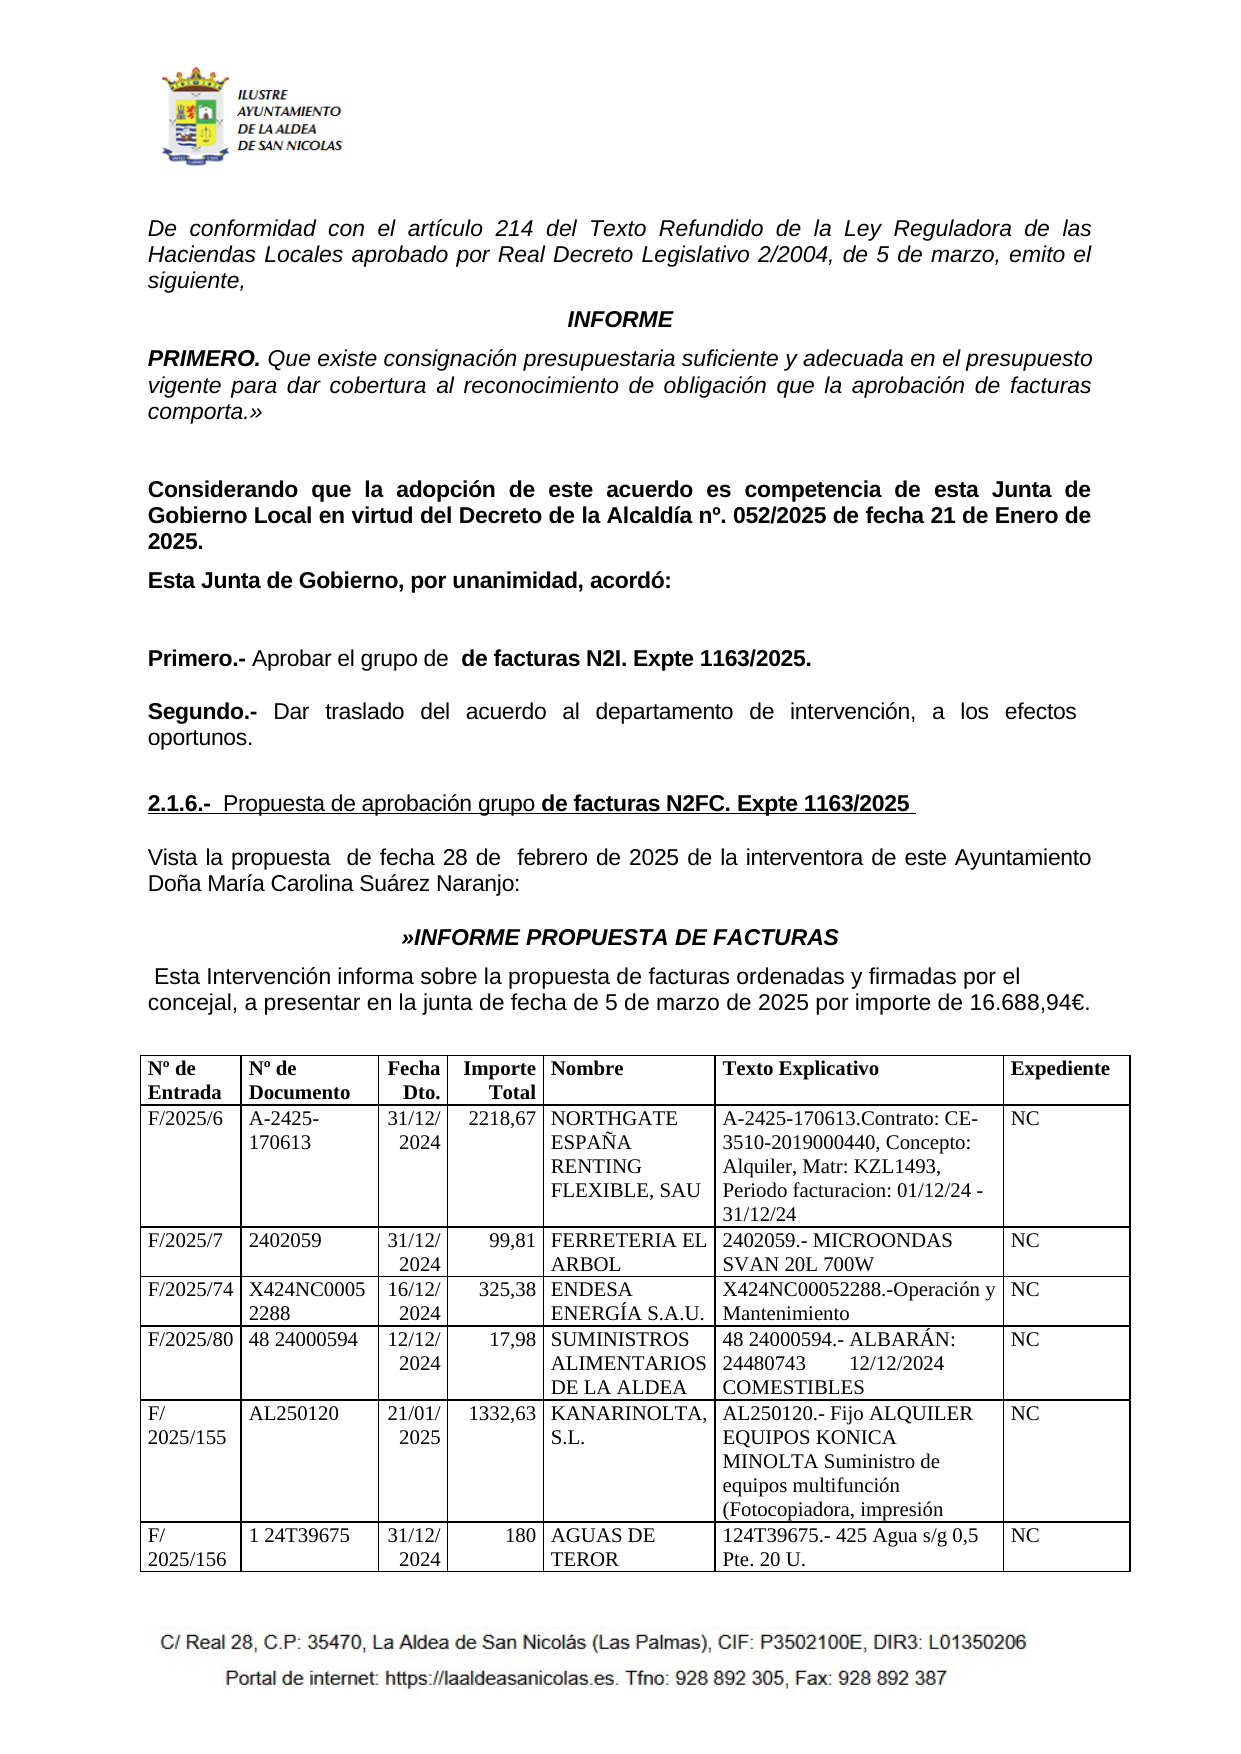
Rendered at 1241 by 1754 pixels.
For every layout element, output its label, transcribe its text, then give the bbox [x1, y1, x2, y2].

picture [148, 1626, 1034, 1694]
table_cell F/2025/80 [141, 1327, 240, 1399]
table_cell 31/12/2024 [379, 1228, 447, 1276]
text Segundo.- Dar traslado del acuerdo al departamento de intervención, a los efectos oportunos. [148, 698, 1078, 750]
table_cell KANARINOLTA, S.L. [544, 1401, 714, 1521]
table_cell 16/12/2024 [379, 1277, 447, 1325]
table_cell F/2025/155 [141, 1401, 240, 1521]
table_cell 180 [448, 1523, 543, 1571]
table_cell NC [1004, 1401, 1129, 1521]
text De conformidad con el artículo 214 del Texto Refundido de la Ley Reguladora de las Haciendas Locales aprobado por Real Decreto Legislativo 2/2004, de 5 de marzo, emito el siguiente, [148, 215, 1093, 294]
table_cell 48 24000594 [242, 1327, 378, 1399]
table_cell 2218,67 [448, 1106, 543, 1226]
table_cell NC [1004, 1228, 1129, 1276]
table_cell NC [1004, 1327, 1129, 1399]
table_header Nº de Entrada [141, 1056, 240, 1104]
table_cell F/2025/6 [141, 1106, 240, 1226]
table_cell NC [1004, 1523, 1129, 1571]
table_cell F/2025/74 [141, 1277, 240, 1325]
table_cell ENDESA ENERGÍA S.A.U. [544, 1277, 714, 1325]
table_cell 31/12/2024 [379, 1106, 447, 1226]
table_cell 12/12/2024 [379, 1327, 447, 1399]
text Vista la propuesta de fecha 28 de febrero de 2025 de la interventora de este Ayuntamiento Doña María Carolina Suárez Naranjo: [148, 844, 1093, 896]
table_header Nombre [544, 1056, 714, 1104]
table_cell FERRETERIA EL ARBOL [544, 1228, 714, 1276]
text Primero.- Aprobar el grupo de de facturas N2I. Expte 1163/2025. [148, 645, 1093, 671]
table_cell SUMINISTROS ALIMENTARIOS DE LA ALDEA [544, 1327, 714, 1399]
table_cell 1332,63 [448, 1401, 543, 1521]
table_cell 124T39675.- 425 Agua s/g 0,5 Pte. 20 U. [716, 1523, 1003, 1571]
text »INFORME PROPUESTA DE FACTURAS [148, 924, 1093, 950]
table_header Nº de Documento [242, 1056, 378, 1104]
table_cell AGUAS DE TEROR [544, 1523, 714, 1571]
table_header Texto Explicativo [716, 1056, 1003, 1104]
table_cell 48 24000594.- ALBARÁN: 24480743 12/12/2024 COMESTIBLES [716, 1327, 1003, 1399]
table_cell 2402059 [242, 1228, 378, 1276]
table_header Expediente [1004, 1056, 1129, 1104]
text PRIMERO. Que existe consignación presupuestaria suficiente y adecuada en el presupuesto vigente para dar cobertura al reconocimiento de obligación que la aprobación de facturas comporta.» [148, 345, 1093, 424]
table_cell 31/12/2024 [379, 1523, 447, 1571]
table_cell 2402059.- MICROONDAS SVAN 20L 700W [716, 1228, 1003, 1276]
text Considerando que la adopción de este acuerdo es competencia de esta Junta de Gobierno Local en virtud del Decreto de la Alcaldía nº. 052/2025 de fecha 21 de Enero de 2025. [148, 476, 1093, 555]
table_cell NC [1004, 1277, 1129, 1325]
text 2.1.6.- Propuesta de aprobación grupo de facturas N2FC. Expte 1163/2025 [148, 790, 1093, 816]
table_cell X424NC00052288 [242, 1277, 378, 1325]
text Esta Junta de Gobierno, por unanimidad, acordó: [148, 567, 1093, 593]
text INFORME [148, 306, 1093, 333]
table_header Importe Total [448, 1056, 543, 1104]
table_cell A-2425-170613.Contrato: CE-3510-2019000440, Concepto: Alquiler, Matr: KZL1493, Periodo facturacion: 01/12/24 - 31/12/24 [716, 1106, 1003, 1226]
table_cell A-2425-170613 [242, 1106, 378, 1226]
table_cell 17,98 [448, 1327, 543, 1399]
table_cell 21/01/2025 [379, 1401, 447, 1521]
table_cell F/2025/156 [141, 1523, 240, 1571]
table_cell F/2025/7 [141, 1228, 240, 1276]
table_cell 1 24T39675 [242, 1523, 378, 1571]
text Esta Intervención informa sobre la propuesta de facturas ordenadas y firmadas por el concejal, a presentar en la junta de fecha de 5 de marzo de 2025 por importe de 16.688,94€. [148, 963, 1093, 1016]
table_cell NORTHGATE ESPAÑA RENTING FLEXIBLE, SAU [544, 1106, 714, 1226]
table_header Fecha Dto. [379, 1056, 447, 1104]
table_cell 99,81 [448, 1228, 543, 1276]
table_cell 325,38 [448, 1277, 543, 1325]
table_cell X424NC00052288.-Operación y Mantenimiento [716, 1277, 1003, 1325]
table_cell NC [1004, 1106, 1129, 1226]
table_cell AL250120.- Fijo ALQUILER EQUIPOS KONICA MINOLTA Suministro de equipos multifunción (Fotocopiadora, impresión [716, 1401, 1003, 1521]
table_cell AL250120 [242, 1401, 378, 1521]
picture [148, 59, 358, 173]
